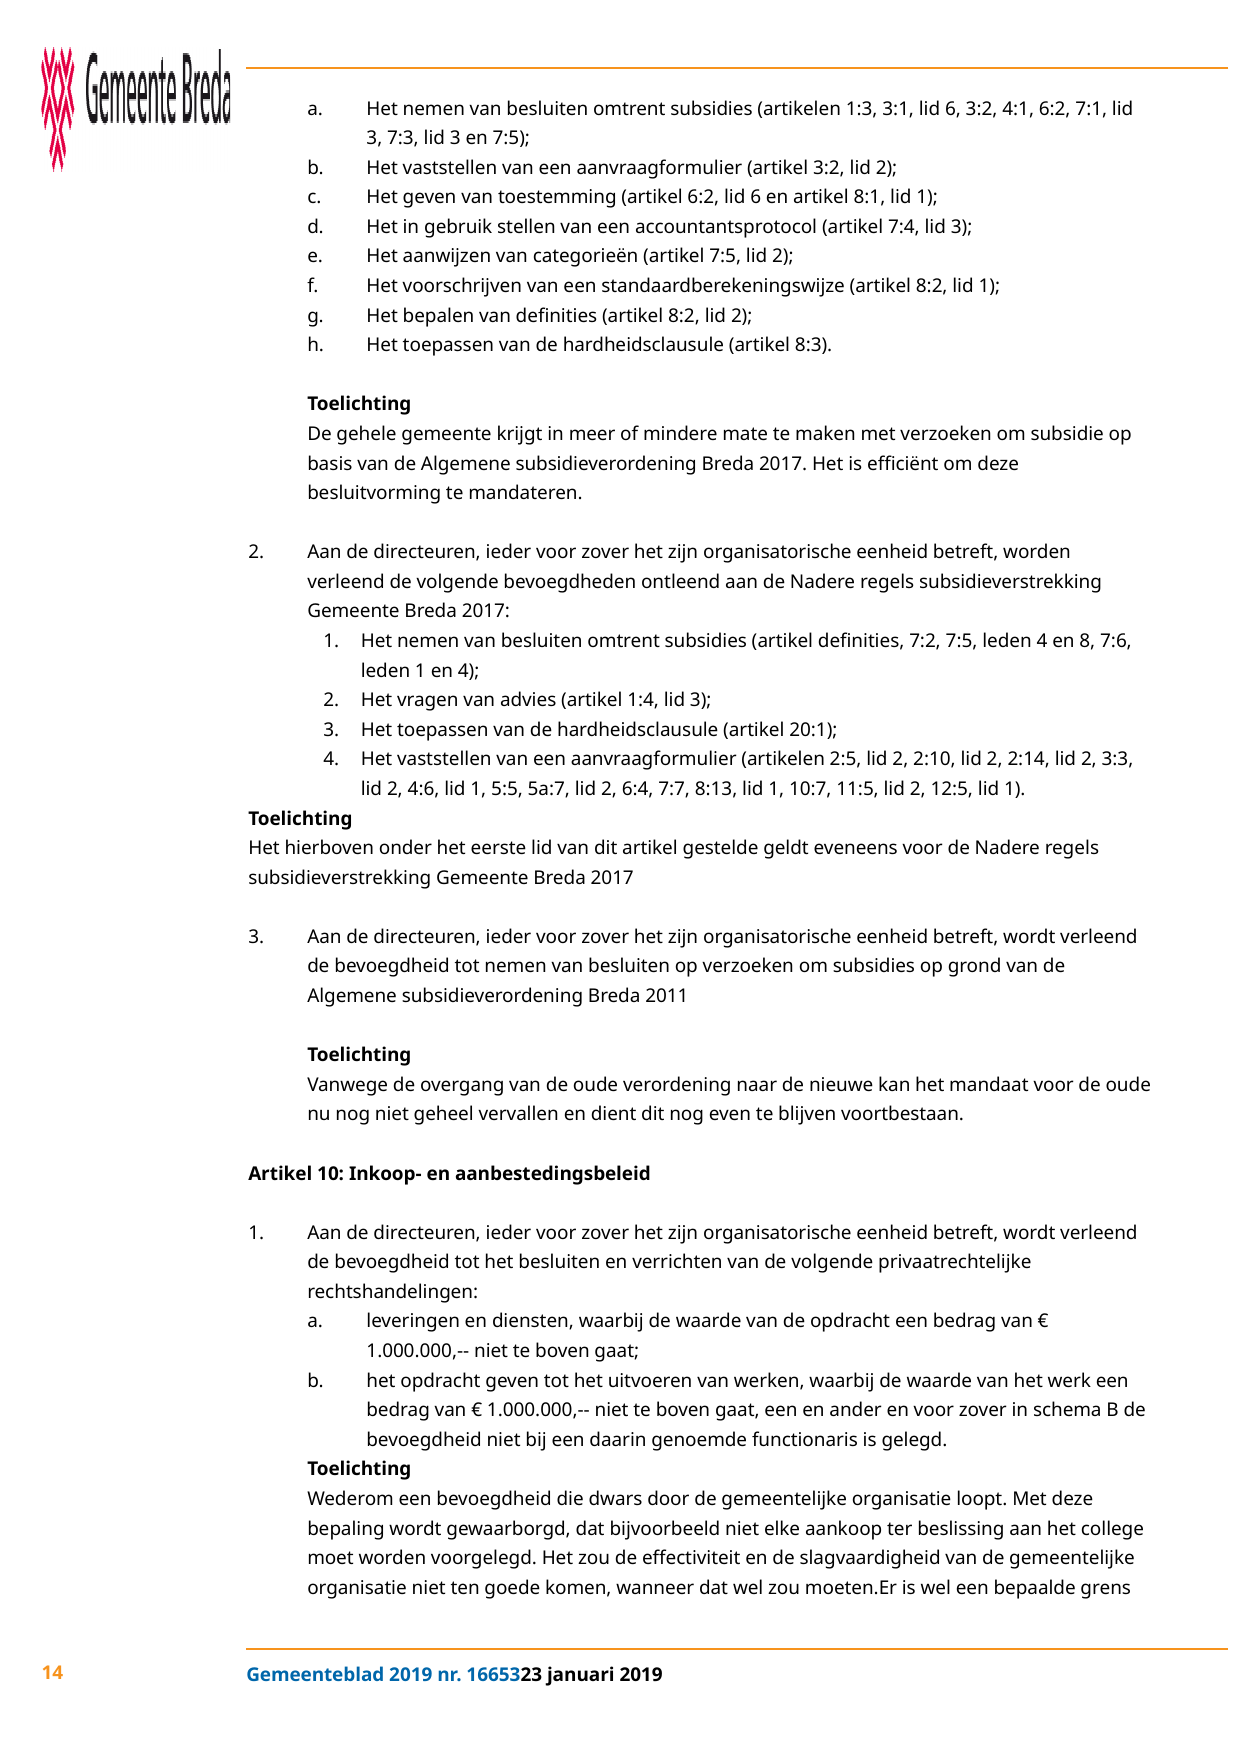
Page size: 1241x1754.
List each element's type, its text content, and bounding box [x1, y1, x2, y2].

list De gehele gemeente krijgt in meer of mindere mate te maken met verzoeken om subsidie op basis van de Algemene subsidieverordening Breda 2017. Het is efficiënt om deze besluitvorming te mandateren. [248, 420, 1152, 505]
list Wederom een bevoegdheid die dwars door de gemeentelijke organisatie loopt. Met deze bepaling wordt gewaarborgd, dat bijvoorbeeld niet elke aankoop ter beslissing aan het college moet worden voorgelegd. Het zou de effectiviteit en de slagvaardigheid van de gemeentelijke organisatie niet ten goede komen, wanneer dat wel zou moeten.Er is wel een bepaalde grens [248, 1485, 1152, 1600]
list Het in gebruik stellen van een accountantsprotocol (artikel 7:4, lid 3); [307, 213, 1152, 239]
text Artikel 10: Inkoop- en aanbestedingsbeleid [248, 1160, 1152, 1186]
list Het toepassen van de hardheidsclausule (artikel 20:1); [323, 716, 1152, 742]
list Het vaststellen van een aanvraagformulier (artikelen 2:5, lid 2, 2:10, lid 2, 2:14, lid 2, 3:3, lid 2, 4:6, lid 1, 5:5, 5a:7, lid 2, 6:4, 7:7, 8:13, lid 1, 10:7, 11:5, lid 2, 12:5, lid 1). [323, 746, 1152, 801]
list Het vaststellen van een aanvraagformulier (artikel 3:2, lid 2); [307, 154, 1152, 180]
list Het voorschrijven van een standaardberekeningswijze (artikel 8:2, lid 1); [307, 272, 1152, 298]
list Toelichting [248, 391, 1152, 416]
text Toelichting [248, 805, 1152, 831]
list Aan de directeuren, ieder voor zover het zijn organisatorische eenheid betreft, wordt verleend de bevoegdheid tot nemen van besluiten op verzoeken om subsidies op grond van de Algemene subsidieverordening Breda 2011 [248, 923, 1152, 1008]
list Aan de directeuren, ieder voor zover het zijn organisatorische eenheid betreft, worden verleend de volgende bevoegdheden ontleend aan de Nadere regels subsidieverstrekking Gemeente Breda 2017: [248, 538, 1152, 623]
list Aan de directeuren, ieder voor zover het zijn organisatorische eenheid betreft, wordt verleend de bevoegdheid tot het besluiten en verrichten van de volgende privaatrechtelijke rechtshandelingen: [248, 1219, 1152, 1304]
picture [41, 47, 231, 172]
list Het toepassen van de hardheidsclausule (artikel 8:3). [307, 331, 1152, 357]
list Toelichting [248, 1041, 1152, 1067]
list het opdracht geven tot het uitvoeren van werken, waarbij de waarde van het werk een bedrag van € 1.000.000,-- niet te boven gaat, een en ander en voor zover in schema B de bevoegdheid niet bij een daarin genoemde functionaris is gelegd. [307, 1367, 1152, 1452]
list leveringen en diensten, waarbij de waarde van de opdracht een bedrag van € 1.000.000,-- niet te boven gaat; [307, 1308, 1152, 1363]
list Het vragen van advies (artikel 1:4, lid 3); [323, 686, 1152, 712]
list Toelichting [248, 1456, 1152, 1481]
list Het aanwijzen van categorieën (artikel 7:5, lid 2); [307, 243, 1152, 268]
list Het bepalen van definities (artikel 8:2, lid 2); [307, 302, 1152, 328]
list Het geven van toestemming (artikel 6:2, lid 6 en artikel 8:1, lid 1); [307, 183, 1152, 209]
list Het nemen van besluiten omtrent subsidies (artikelen 1:3, 3:1, lid 6, 3:2, 4:1, 6:2, 7:1, lid 3, 7:3, lid 3 en 7:5); [307, 95, 1152, 150]
list Het nemen van besluiten omtrent subsidies (artikel definities, 7:2, 7:5, leden 4 en 8, 7:6, leden 1 en 4); [323, 627, 1152, 683]
text Het hierboven onder het eerste lid van dit artikel gestelde geldt eveneens voor de Nadere regels subsidieverstrekking Gemeente Breda 2017 [248, 834, 1152, 890]
list Vanwege de overgang van de oude verordening naar de nieuwe kan het mandaat voor de oude nu nog niet geheel vervallen en dient dit nog even te blijven voortbestaan. [248, 1071, 1152, 1126]
